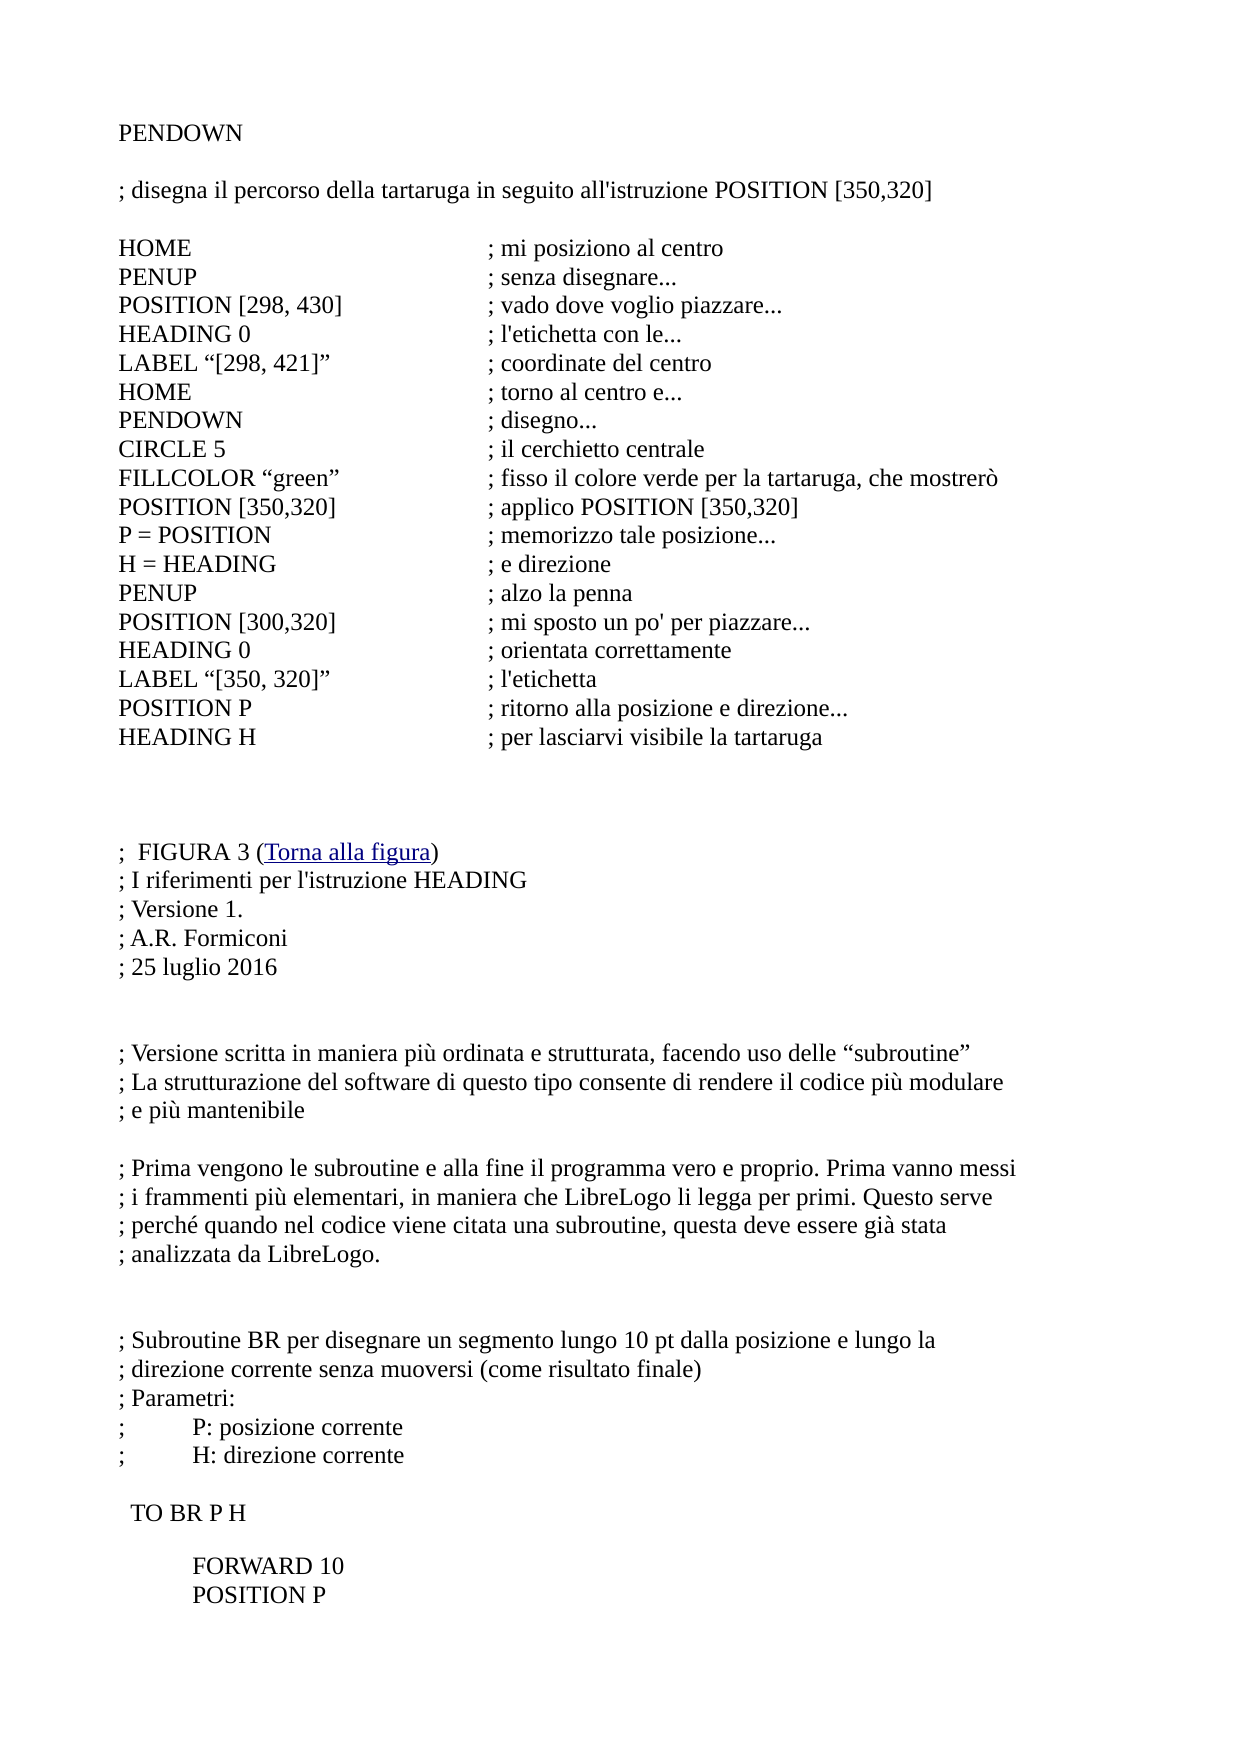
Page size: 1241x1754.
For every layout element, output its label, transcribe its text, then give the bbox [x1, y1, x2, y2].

text ; 25 luglio 2016 [118, 952, 1122, 981]
text PENDOWN ; disegno... [118, 406, 1122, 434]
text ; I riferimenti per l'istruzione HEADING [118, 866, 1122, 894]
text PENUP ; senza disegnare... [118, 262, 1122, 291]
text CIRCLE 5 ; il cerchietto centrale [118, 434, 1122, 463]
text PENDOWN [118, 118, 1122, 147]
text ; Prima vengono le subroutine e alla fine il programma vero e proprio. Prima vanno messi [118, 1153, 1122, 1182]
text PENUP ; alzo la penna [118, 578, 1122, 607]
text ; H: direzione corrente [118, 1441, 1122, 1469]
text ; La strutturazione del software di questo tipo consente di rendere il codice più modulare [118, 1067, 1122, 1096]
text ; direzione corrente senza muoversi (come risultato finale) [118, 1354, 1122, 1383]
text FORWARD 10 [118, 1551, 1122, 1580]
text P = POSITION ; memorizzo tale posizione... [118, 521, 1122, 549]
text ; perché quando nel codice viene citata una subroutine, questa deve essere già stata [118, 1211, 1122, 1239]
text ; A.R. Formiconi [118, 923, 1122, 952]
text POSITION P [118, 1580, 1122, 1609]
text ; analizzata da LibreLogo. [118, 1239, 1122, 1268]
text ; FIGURA 3 (Torna alla figura) [118, 837, 1122, 866]
text HEADING H ; per lasciarvi visibile la tartaruga [118, 722, 1122, 751]
text FILLCOLOR “green” ; fisso il colore verde per la tartaruga, che mostrerò [118, 463, 1122, 492]
text HEADING 0 ; l'etichetta con le... [118, 319, 1122, 348]
text ; i frammenti più elementari, in maniera che LibreLogo li legga per primi. Questo serve [118, 1182, 1122, 1211]
text POSITION [300,320] ; mi sposto un po' per piazzare... [118, 607, 1122, 636]
text LABEL “[350, 320]” ; l'etichetta [118, 664, 1122, 693]
text ; e più mantenibile [118, 1096, 1122, 1124]
text HOME ; mi posiziono al centro [118, 233, 1122, 262]
text TO BR P H [118, 1498, 1122, 1551]
text POSITION [350,320] ; applico POSITION [350,320] [118, 492, 1122, 521]
text ; Versione 1. [118, 894, 1122, 923]
text POSITION [298, 430] ; vado dove voglio piazzare... [118, 291, 1122, 319]
text ; P: posizione corrente [118, 1412, 1122, 1441]
text ; disegna il percorso della tartaruga in seguito all'istruzione POSITION [350,320] [118, 176, 1122, 204]
text POSITION P ; ritorno alla posizione e direzione... [118, 693, 1122, 722]
text ; Versione scritta in maniera più ordinata e strutturata, facendo uso delle “subroutine” [118, 1038, 1122, 1067]
text LABEL “[298, 421]” ; coordinate del centro [118, 348, 1122, 377]
text ; Subroutine BR per disegnare un segmento lungo 10 pt dalla posizione e lungo la [118, 1326, 1122, 1354]
text HOME ; torno al centro e... [118, 377, 1122, 406]
text ; Parametri: [118, 1383, 1122, 1412]
text H = HEADING ; e direzione [118, 549, 1122, 578]
text HEADING 0 ; orientata correttamente [118, 636, 1122, 664]
